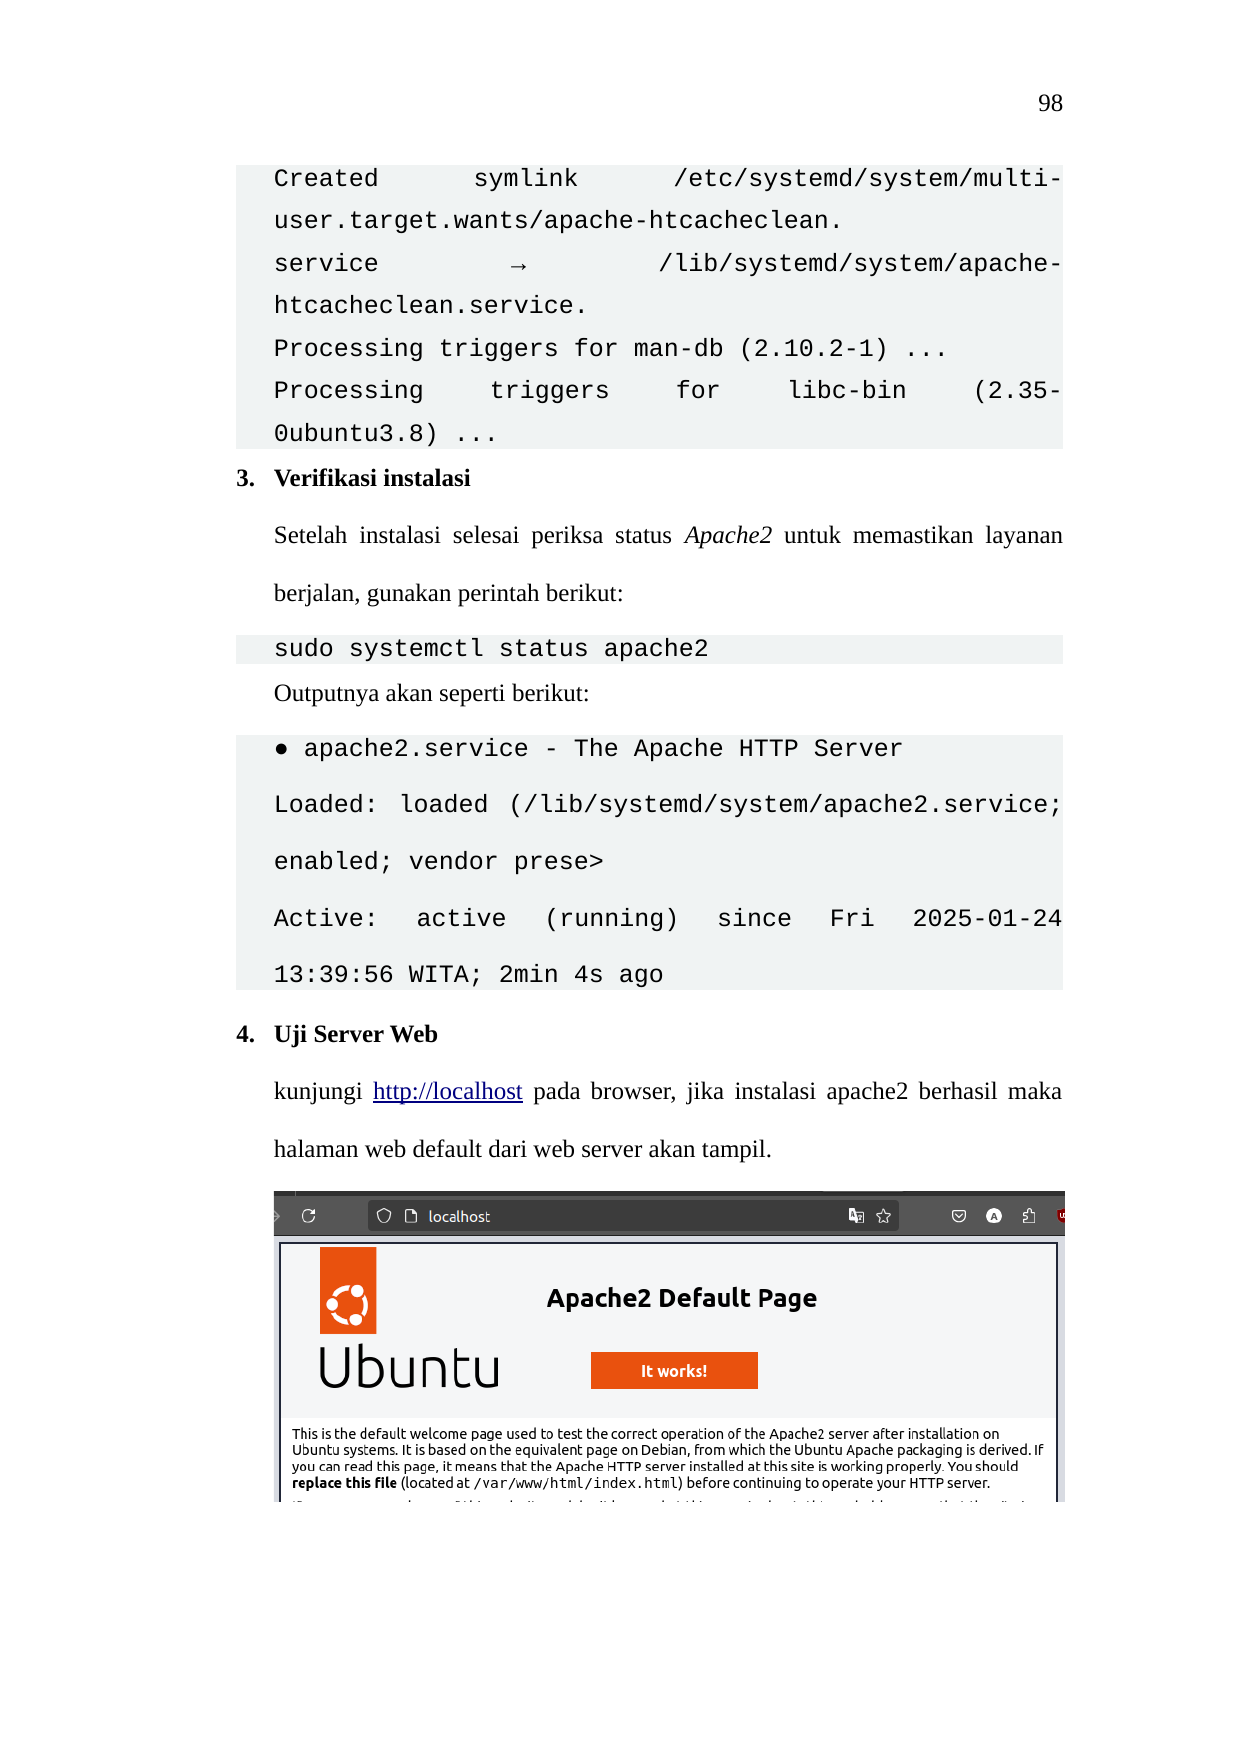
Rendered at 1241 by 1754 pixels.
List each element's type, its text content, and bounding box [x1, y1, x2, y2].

list Created symlink /etc/systemd/system/multi-user.target.wants/apache-htcacheclean. [236, 165, 1063, 236]
list Setelah instalasi selesai periksa status Apache2 untuk memastikan layanan berjalan, gunakan perintah berikut: [236, 520, 1063, 607]
list sudo systemctl status apache2 [236, 635, 1063, 664]
list kunjungi http://localhost pada browser, jika instalasi apache2 berhasil maka halaman web default dari web server akan tampil. [236, 1076, 1063, 1162]
list Outputnya akan seperti berikut: [236, 678, 1063, 707]
list Active: active (running) since Fri 2025-01-24 13:39:56 WITA; 2min 4s ago [236, 905, 1063, 990]
list Loaded: loaded (/lib/systemd/system/apache2.service; enabled; vendor prese> [236, 792, 1063, 877]
list service → /lib/systemd/system/apache-htcacheclean.service. [236, 250, 1063, 321]
list Verifikasi instalasi [236, 463, 1063, 492]
list Processing triggers for libc-bin (2.35-0ubuntu3.8) ... [236, 378, 1063, 449]
picture [273, 1191, 1065, 1502]
list Uji Server Web [236, 1019, 1063, 1047]
list ● apache2.service - The Apache HTTP Server [236, 735, 1063, 764]
list Processing triggers for man-db (2.10.2-1) ... [236, 335, 1063, 364]
